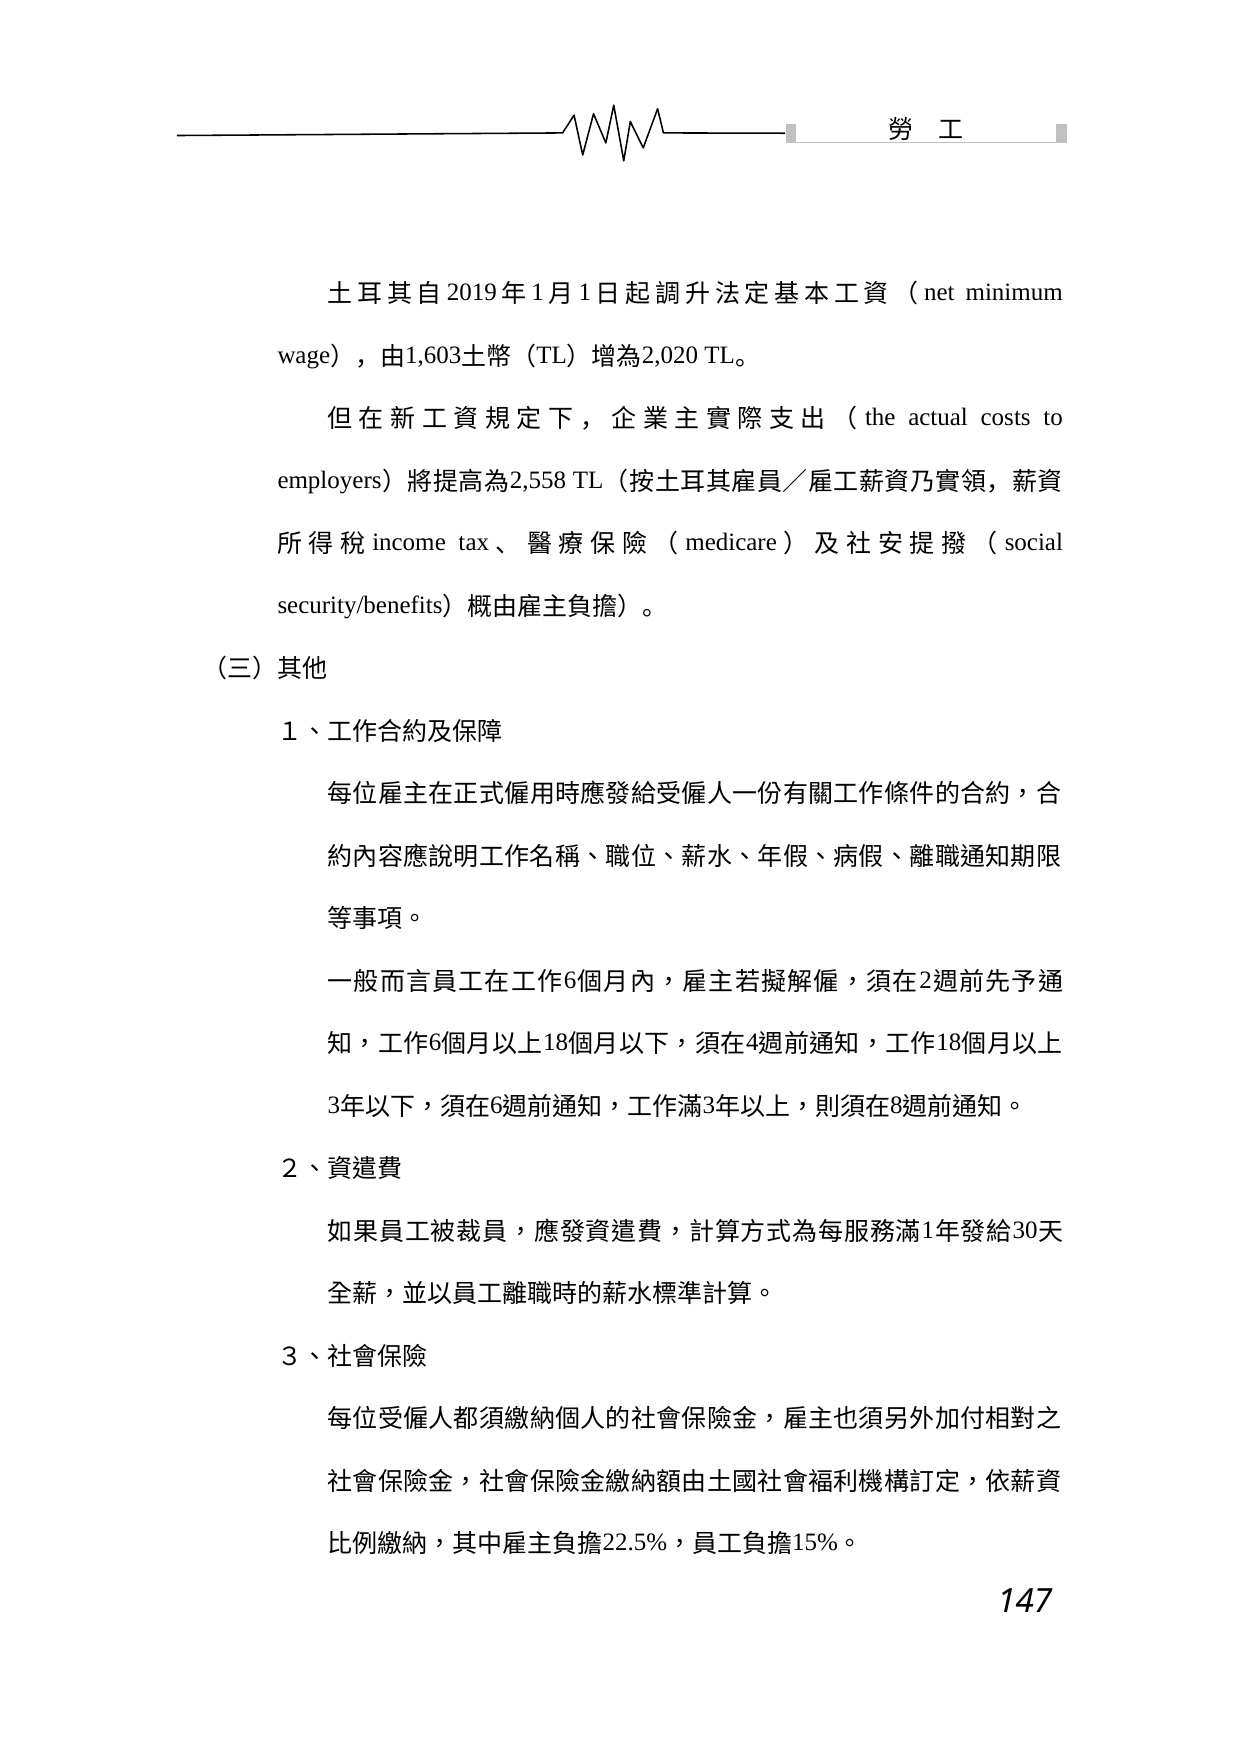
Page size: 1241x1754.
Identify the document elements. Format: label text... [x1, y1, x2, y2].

text 一般而言員工在工作6個月內，雇主若擬解僱，須在2週前先予通知，工作6個月以上18個月以下，須在4週前通知，工作18個月以上3年以下，須在6週前通知，工作滿3年以上，則須在8週前通知。 [327, 938, 1063, 1125]
text ２、資遣費 [277, 1125, 1063, 1188]
text 但在新工資規定下，企業主實際支出（the actual costs to employers）將提高為2,558 TL（按土耳其雇員／雇工薪資乃實領，薪資所得稅income tax、醫療保險（medicare）及社安提撥（social security/benefits）概由雇主負擔）。 [277, 375, 1063, 625]
text （三）其他 [202, 625, 1063, 688]
text 土耳其自2019年1月1日起調升法定基本工資（net minimum wage），由1,603土幣（TL）增為2,020 TL。 [277, 250, 1063, 375]
text １、工作合約及保障 [277, 688, 1063, 750]
text ３、社會保險 [277, 1313, 1063, 1375]
text 每位受僱人都須繳納個人的社會保險金，雇主也須另外加付相對之社會保險金，社會保險金繳納額由土國社會褔利機構訂定，依薪資比例繳納，其中雇主負擔22.5%，員工負擔15%。 [327, 1375, 1063, 1563]
text 每位雇主在正式僱用時應發給受僱人一份有關工作條件的合約，合約內容應說明工作名稱、職位、薪水、年假、病假、離職通知期限等事項。 [327, 750, 1063, 938]
text 如果員工被裁員，應發資遣費，計算方式為每服務滿1年發給30天全薪，並以員工離職時的薪水標準計算。 [327, 1188, 1063, 1313]
